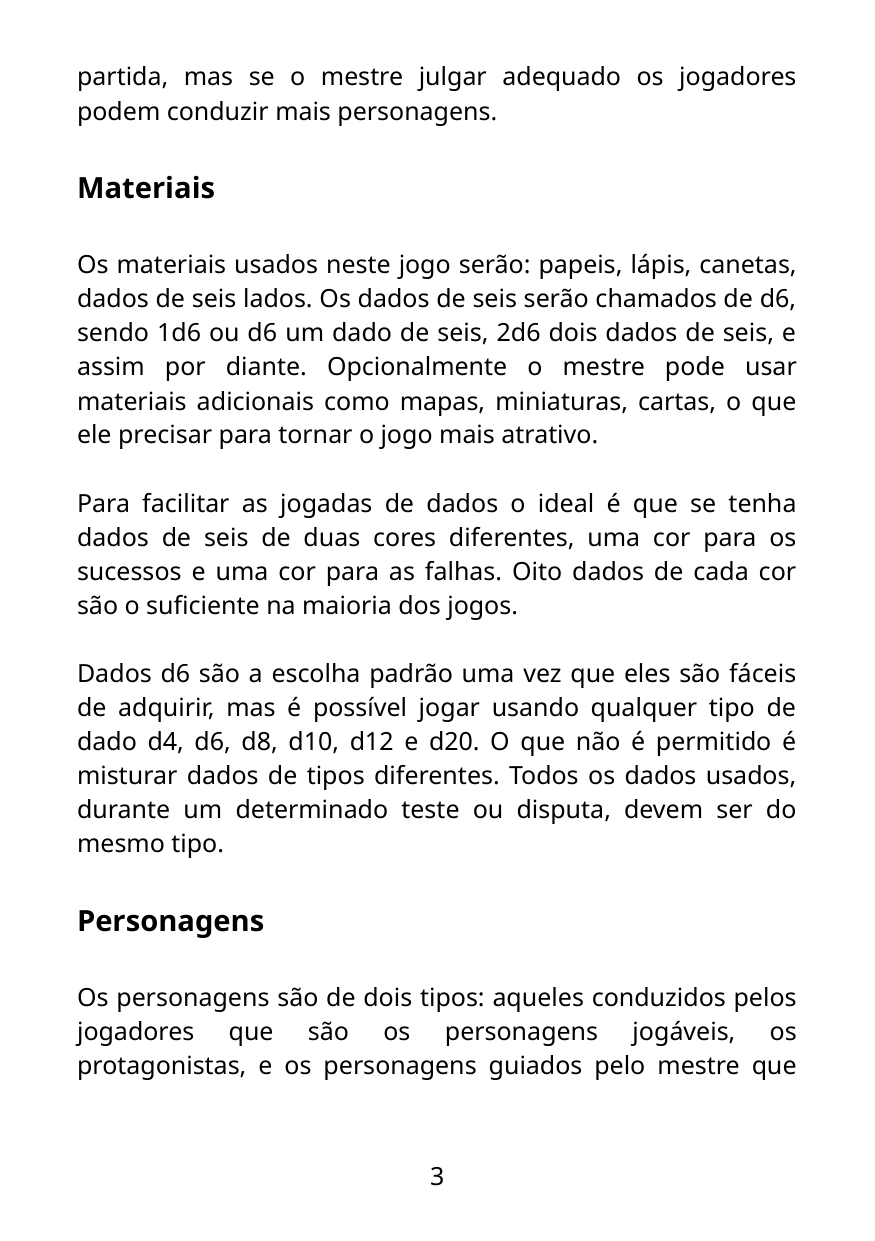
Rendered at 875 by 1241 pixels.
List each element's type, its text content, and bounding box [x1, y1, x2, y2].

text Para facilitar as jogadas de dados o ideal é que se tenha dados de seis de duas cores diferentes, uma cor para os sucessos e uma cor para as falhas. Oito dados de cada cor são o suficiente na maioria dos jogos. [77, 485, 797, 622]
subtitle Materiais [77, 167, 797, 207]
text partida, mas se o mestre julgar adequado os jogadores podem conduzir mais personagens. [77, 59, 797, 127]
text Dados d6 são a escolha padrão uma vez que eles são fáceis de adquirir, mas é possível jogar usando qualquer tipo de dado d4, d6, d8, d10, d12 e d20. O que não é permitido é misturar dados de tipos diferentes. Todos os dados usados, durante um determinado teste ou disputa, devem ser do mesmo tipo. [77, 656, 797, 860]
text Os materiais usados neste jogo serão: papeis, lápis, canetas, dados de seis lados. Os dados de seis serão chamados de d6, sendo 1d6 ou d6 um dado de seis, 2d6 dois dados de seis, e assim por diante. Opcionalmente o mestre pode usar materiais adicionais como mapas, miniaturas, cartas, o que ele precisar para tornar o jogo mais atrativo. [77, 247, 797, 451]
subtitle Personagens [77, 900, 797, 940]
text Os personagens são de dois tipos: aqueles conduzidos pelos jogadores que são os personagens jogáveis, os protagonistas, e os personagens guiados pelo mestre que [77, 980, 797, 1082]
